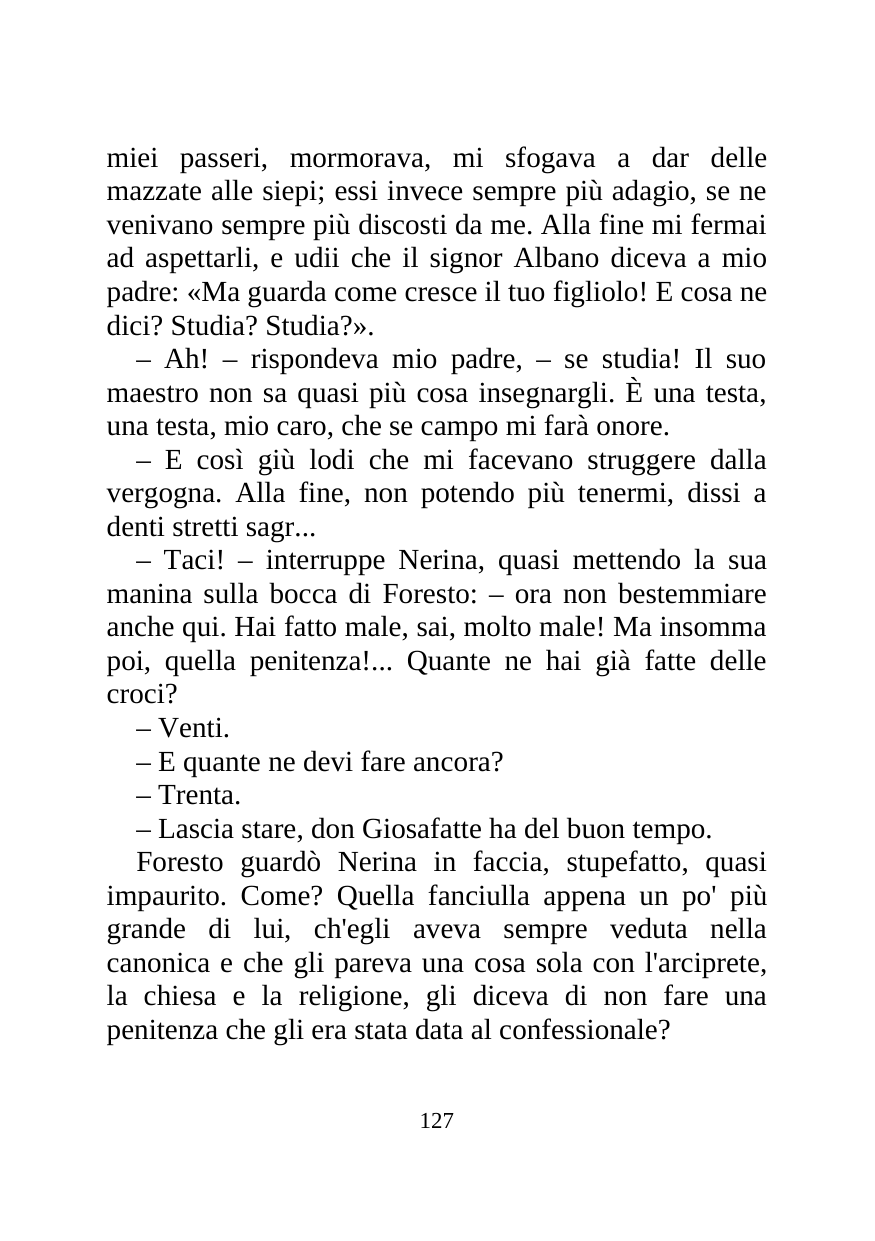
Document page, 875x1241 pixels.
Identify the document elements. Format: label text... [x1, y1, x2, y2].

text – Taci! – interruppe Nerina, quasi mettendo la sua manina sulla bocca di Foresto: – ora non bestemmiare anche qui. Hai fatto male, sai, molto male! Ma insomma poi, quella penitenza!... Quante ne hai già fatte delle croci? [106, 542, 768, 710]
text – E quante ne devi fare ancora? [106, 744, 768, 777]
text Foresto guardò Nerina in faccia, stupefatto, quasi impaurito. Come? Quella fanciulla appena un po' più grande di lui, ch'egli aveva sempre veduta nella canonica e che gli pareva una cosa sola con l'arciprete, la chiesa e la religione, gli diceva di non fare una penitenza che gli era stata data al confessionale? [106, 844, 768, 1046]
text – E così giù lodi che mi facevano struggere dalla vergogna. Alla fine, non potendo più tenermi, dissi a denti stretti sagr... [106, 442, 768, 542]
text – Trenta. [106, 777, 768, 811]
text miei passeri, mormorava, mi sfogava a dar delle mazzate alle siepi; essi invece sempre più adagio, se ne venivano sempre più discosti da me. Alla fine mi fermai ad aspettarli, e udii che il signor Albano diceva a mio padre: «Ma guarda come cresce il tuo figliolo! E cosa ne dici? Studia? Studia?». [106, 140, 768, 341]
text – Venti. [106, 710, 768, 744]
text – Lascia stare, don Giosafatte ha del buon tempo. [106, 811, 768, 844]
text – Ah! – rispondeva mio padre, – se studia! Il suo maestro non sa quasi più cosa insegnargli. È una testa, una testa, mio caro, che se campo mi farà onore. [106, 341, 768, 442]
